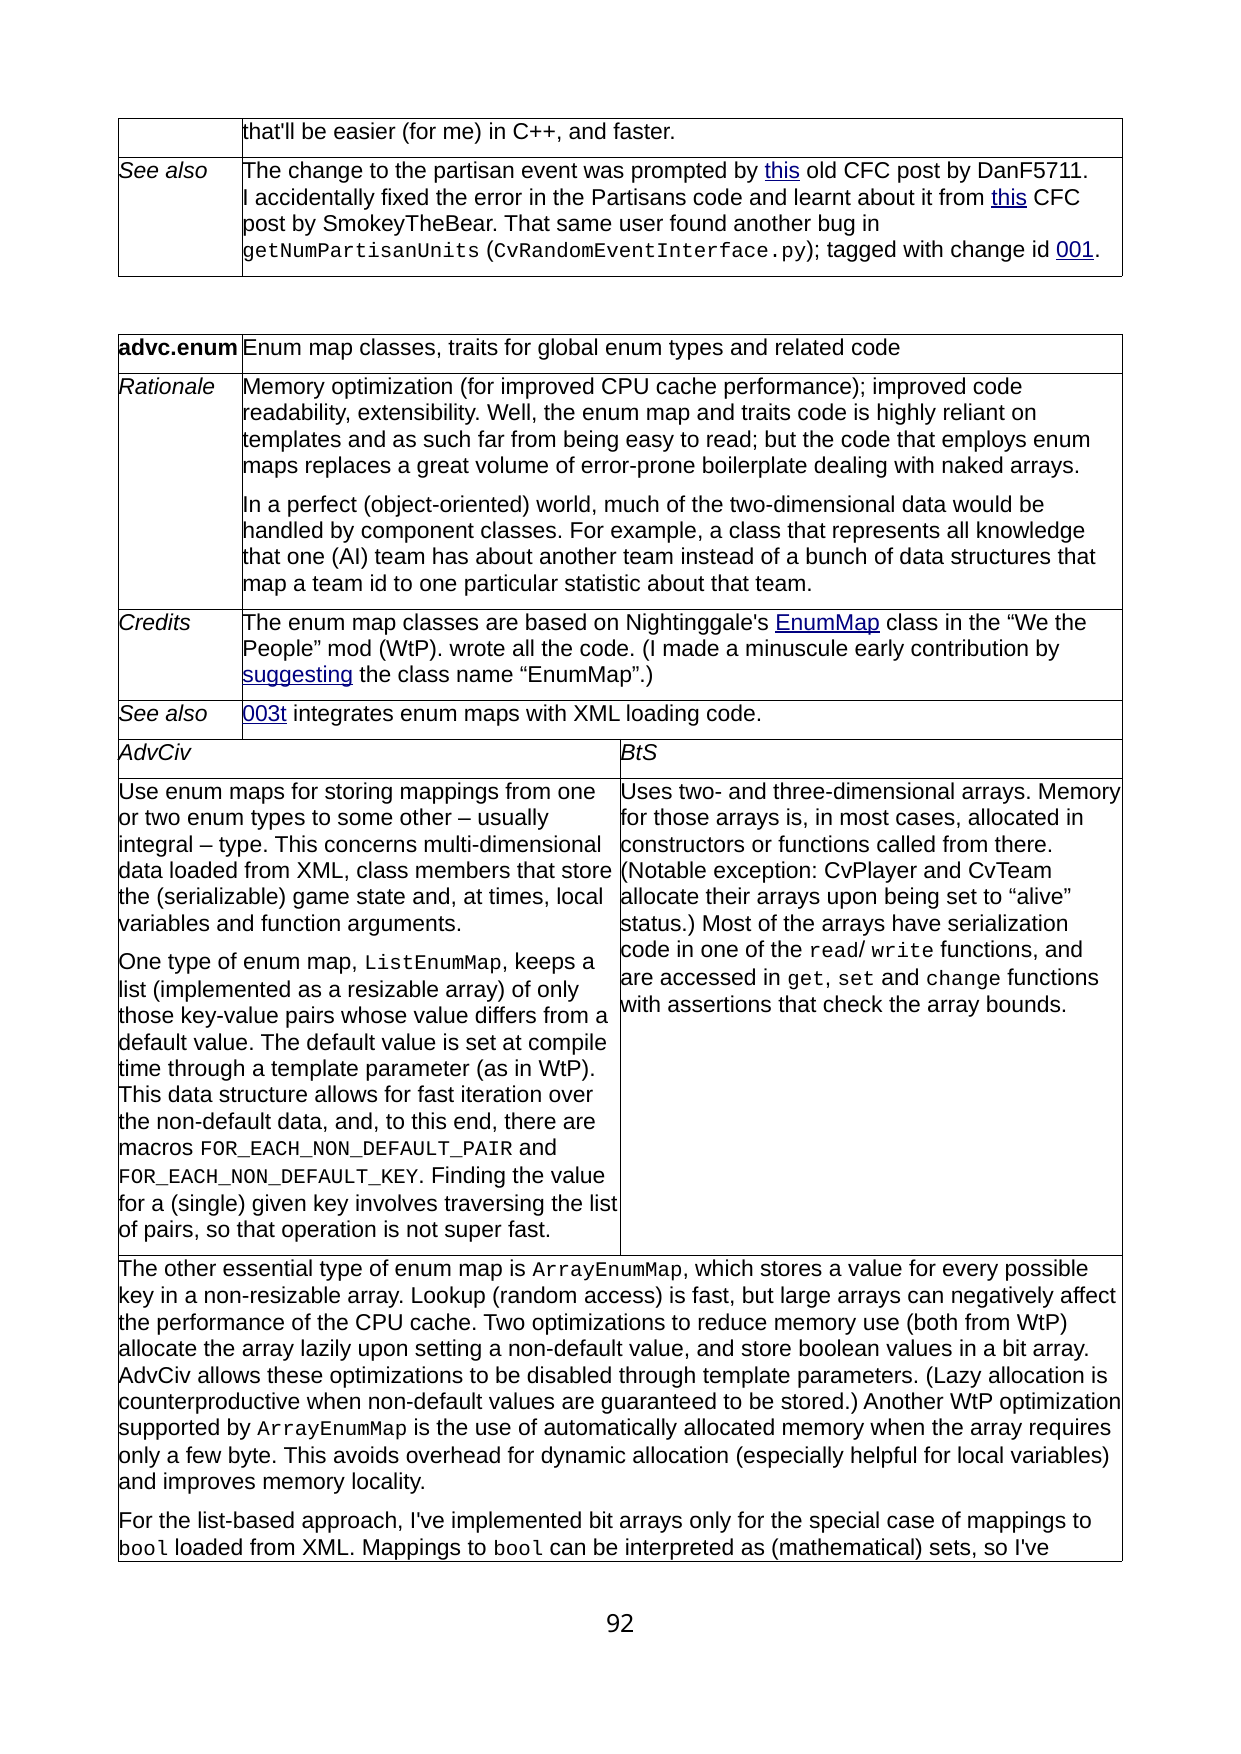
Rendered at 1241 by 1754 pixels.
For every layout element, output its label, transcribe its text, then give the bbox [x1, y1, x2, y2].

table_cell Credits [119, 610, 242, 700]
table_cell The change to the partisan event was prompted by this old CFC post by DanF5711. I accidentally fixed the error in the Partisans code and learnt about it from this CFC post by SmokeyTheBear. That same user found another bug in getNumPartisanUnits (CvRandomEventInterface.py); tagged with change id 001. [243, 158, 1122, 276]
table_header advc.enum [119, 335, 242, 373]
table_cell Use enum maps for storing mappings from one or two enum types to some other – usually integral – type. This concerns multi-dimensional data loaded from XML, class members that store the (serializable) game state and, at times, local variables and function arguments. One type of enum map, ListEnumMap, keeps a list (implemented as a resizable array) of only those key-value pairs whose value differs from a default value. The default value is set at compile time through a template parameter (as in WtP). This data structure allows for fast iteration over the non-default data, and, to this end, there are macros FOR_EACH_NON_DEFAULT_PAIR and FOR_EACH_NON_DEFAULT_KEY. Finding the value for a (single) given key involves traversing the list of pairs, so that operation is not super fast. [119, 779, 620, 1255]
table_cell BtS [621, 740, 1122, 778]
table_cell Rationale [119, 374, 242, 608]
table_cell The enum map classes are based on Nightinggale's EnumMap class in the “We the People” mod (WtP). wrote all the code. (I made a minuscule early contribution by suggesting the class name “EnumMap”.) [243, 610, 1122, 700]
table_cell that'll be easier (for me) in C++, and faster. [243, 119, 1122, 157]
table_cell See also [119, 701, 242, 739]
table_cell AdvCiv [119, 740, 620, 778]
table_cell [119, 119, 242, 157]
table_cell Uses two- and three-dimensional arrays. Memory for those arrays is, in most cases, allocated in constructors or functions called from there. (Notable exception: CvPlayer and CvTeam allocate their arrays upon being set to “alive” status.) Most of the arrays have serialization code in one of the read/ write functions, and are accessed in get, set and change functions with assertions that check the array bounds. [621, 779, 1122, 1255]
table_cell Memory optimization (for improved CPU cache performance); improved code readability, extensibility. Well, the enum map and traits code is highly reliant on templates and as such far from being easy to read; but the code that employs enum maps replaces a great volume of error-prone boilerplate dealing with naked arrays. In a perfect (object-oriented) world, much of the two-dimensional data would be handled by component classes. For example, a class that represents all knowledge that one (AI) team has about another team instead of a bunch of data structures that map a team id to one particular statistic about that team. [243, 374, 1122, 608]
table_header Enum map classes, traits for global enum types and related code [243, 335, 1122, 373]
table_cell See also [119, 158, 242, 276]
table_cell The other essential type of enum map is ArrayEnumMap, which stores a value for every possible key in a non-resizable array. Lookup (random access) is fast, but large arrays can negatively affect the performance of the CPU cache. Two optimizations to reduce memory use (both from WtP) allocate the array lazily upon setting a non-default value, and store boolean values in a bit array. AdvCiv allows these optimizations to be disabled through template parameters. (Lazy allocation is counterproductive when non-default values are guaranteed to be stored.) Another WtP optimization supported by ArrayEnumMap is the use of automatically allocated memory when the array requires only a few byte. This avoids overhead for dynamic allocation (especially helpful for local variables) and improves memory locality. For the list-based approach, I've implemented bit arrays only for the special case of mappings to bool loaded from XML. Mappings to bool can be interpreted as (mathematical) sets, so I've [119, 1256, 1122, 1561]
table_cell 003t integrates enum maps with XML loading code. [243, 701, 1122, 739]
